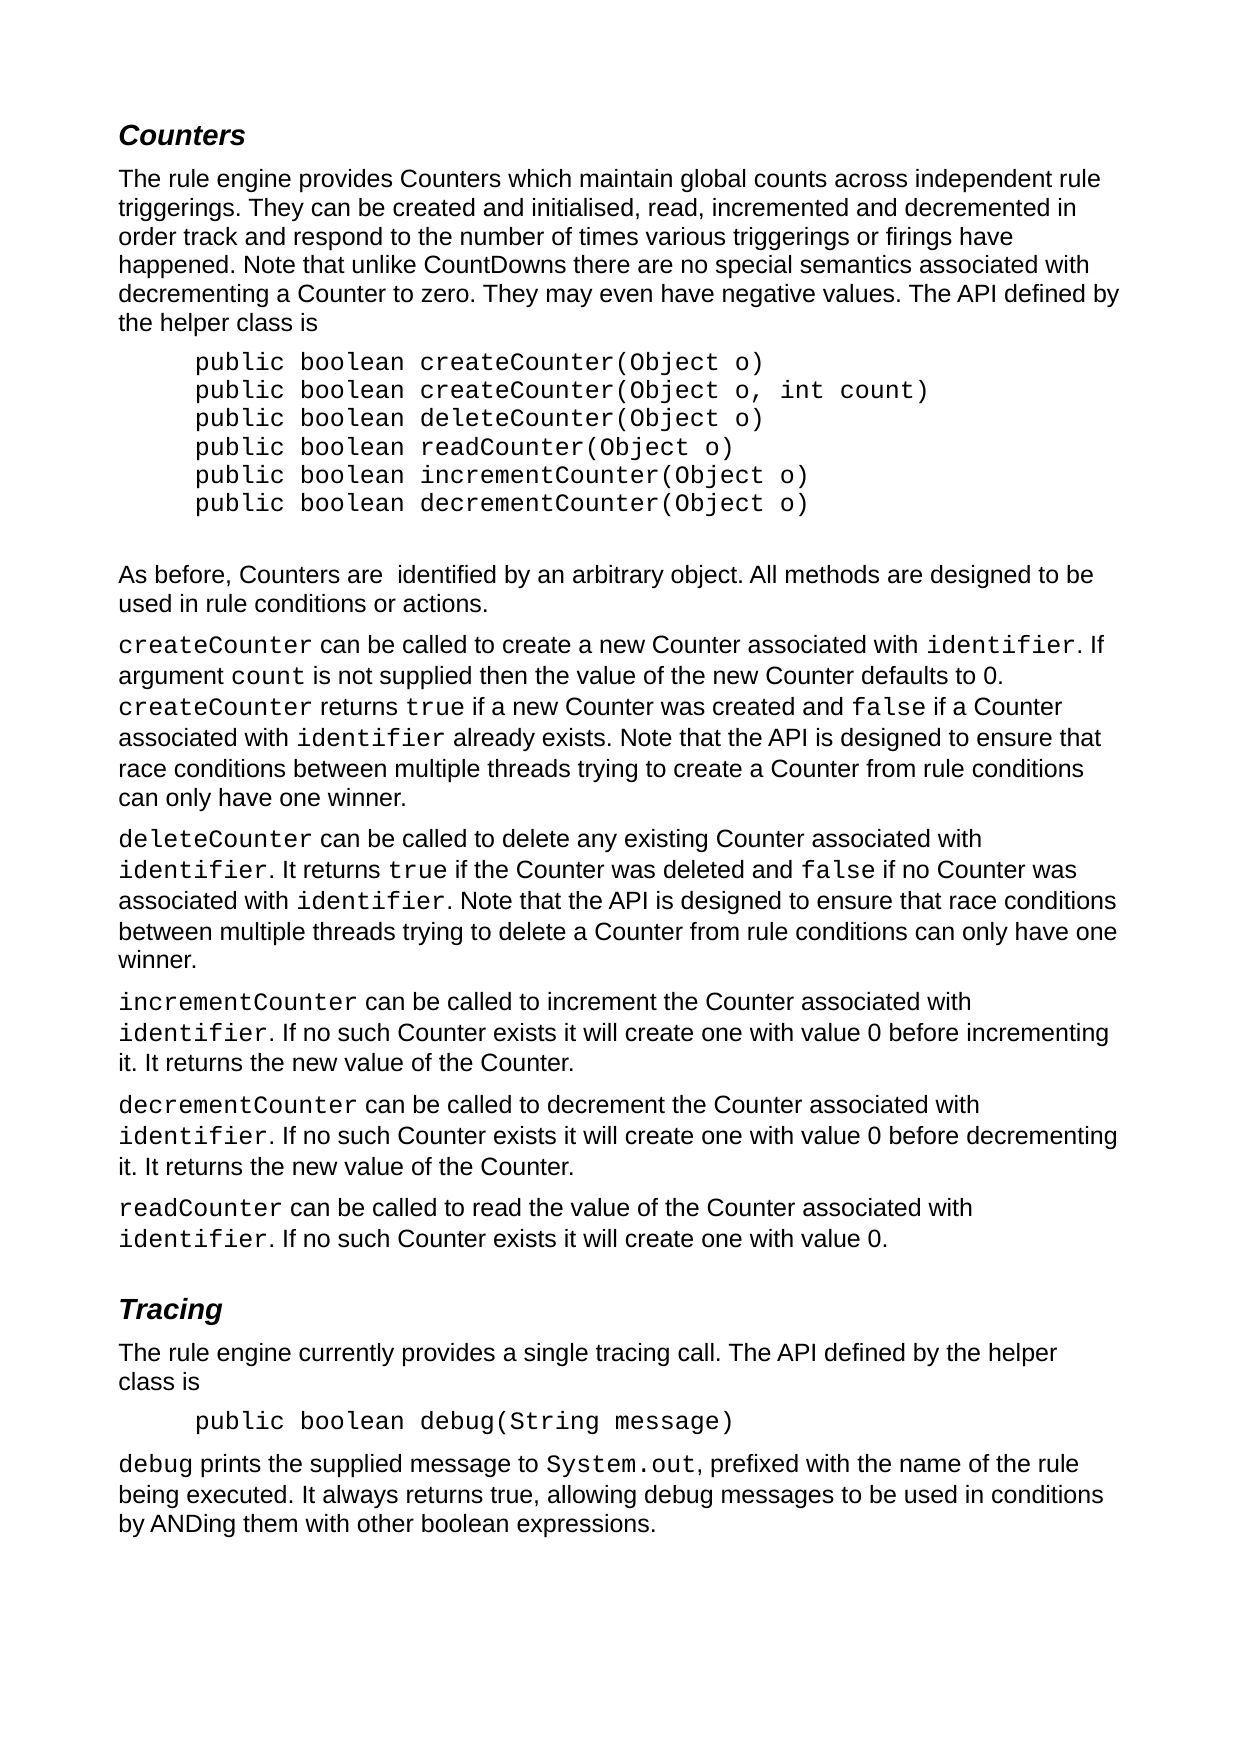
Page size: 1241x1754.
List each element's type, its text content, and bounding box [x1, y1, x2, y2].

text createCounter can be called to create a new Counter associated with identifier. If argument count is not supplied then the value of the new Counter defaults to 0. createCounter returns true if a new Counter was created and false if a Counter associated with identifier already exists. Note that the API is designed to ensure that race conditions between multiple threads trying to create a Counter from rule conditions can only have one winner. [118, 630, 1122, 811]
text The rule engine provides Counters which maintain global counts across independent rule triggerings. They can be created and initialised, read, incremented and decremented in order track and respond to the number of times various triggerings or firings have happened. Note that unlike CountDowns there are no special semantics associated with decrementing a Counter to zero. They may even have negative values. The API defined by the helper class is [118, 164, 1122, 337]
text public boolean debug(String message) [194, 1408, 1122, 1437]
subtitle Tracing [118, 1292, 1122, 1326]
text The rule engine currently provides a single tracing call. The API defined by the helper class is [118, 1338, 1122, 1396]
text public boolean createCounter(Object o) public boolean createCounter(Object o, int count) public boolean deleteCounter(Object o) public boolean readCounter(Object o) public boolean incrementCounter(Object o) public boolean decrementCounter(Object o) [194, 349, 1122, 547]
text As before, Counters are identified by an arbitrary object. All methods are designed to be used in rule conditions or actions. [118, 560, 1122, 617]
text debug prints the supplied message to System.out, prefixed with the name of the rule being executed. It always returns true, allowing debug messages to be used in conditions by ANDing them with other boolean expressions. [118, 1449, 1122, 1537]
text incrementCounter can be called to increment the Counter associated with identifier. If no such Counter exists it will create one with value 0 before incrementing it. It returns the new value of the Counter. [118, 987, 1122, 1077]
text decrementCounter can be called to decrement the Counter associated with identifier. If no such Counter exists it will create one with value 0 before decrementing it. It returns the new value of the Counter. [118, 1090, 1122, 1180]
text readCounter can be called to read the value of the Counter associated with identifier. If no such Counter exists it will create one with value 0. [118, 1193, 1122, 1255]
text deleteCounter can be called to delete any existing Counter associated with identifier. It returns true if the Counter was deleted and false if no Counter was associated with identifier. Note that the API is designed to ensure that race conditions between multiple threads trying to delete a Counter from rule conditions can only have one winner. [118, 824, 1122, 974]
subtitle Counters [118, 118, 1122, 152]
